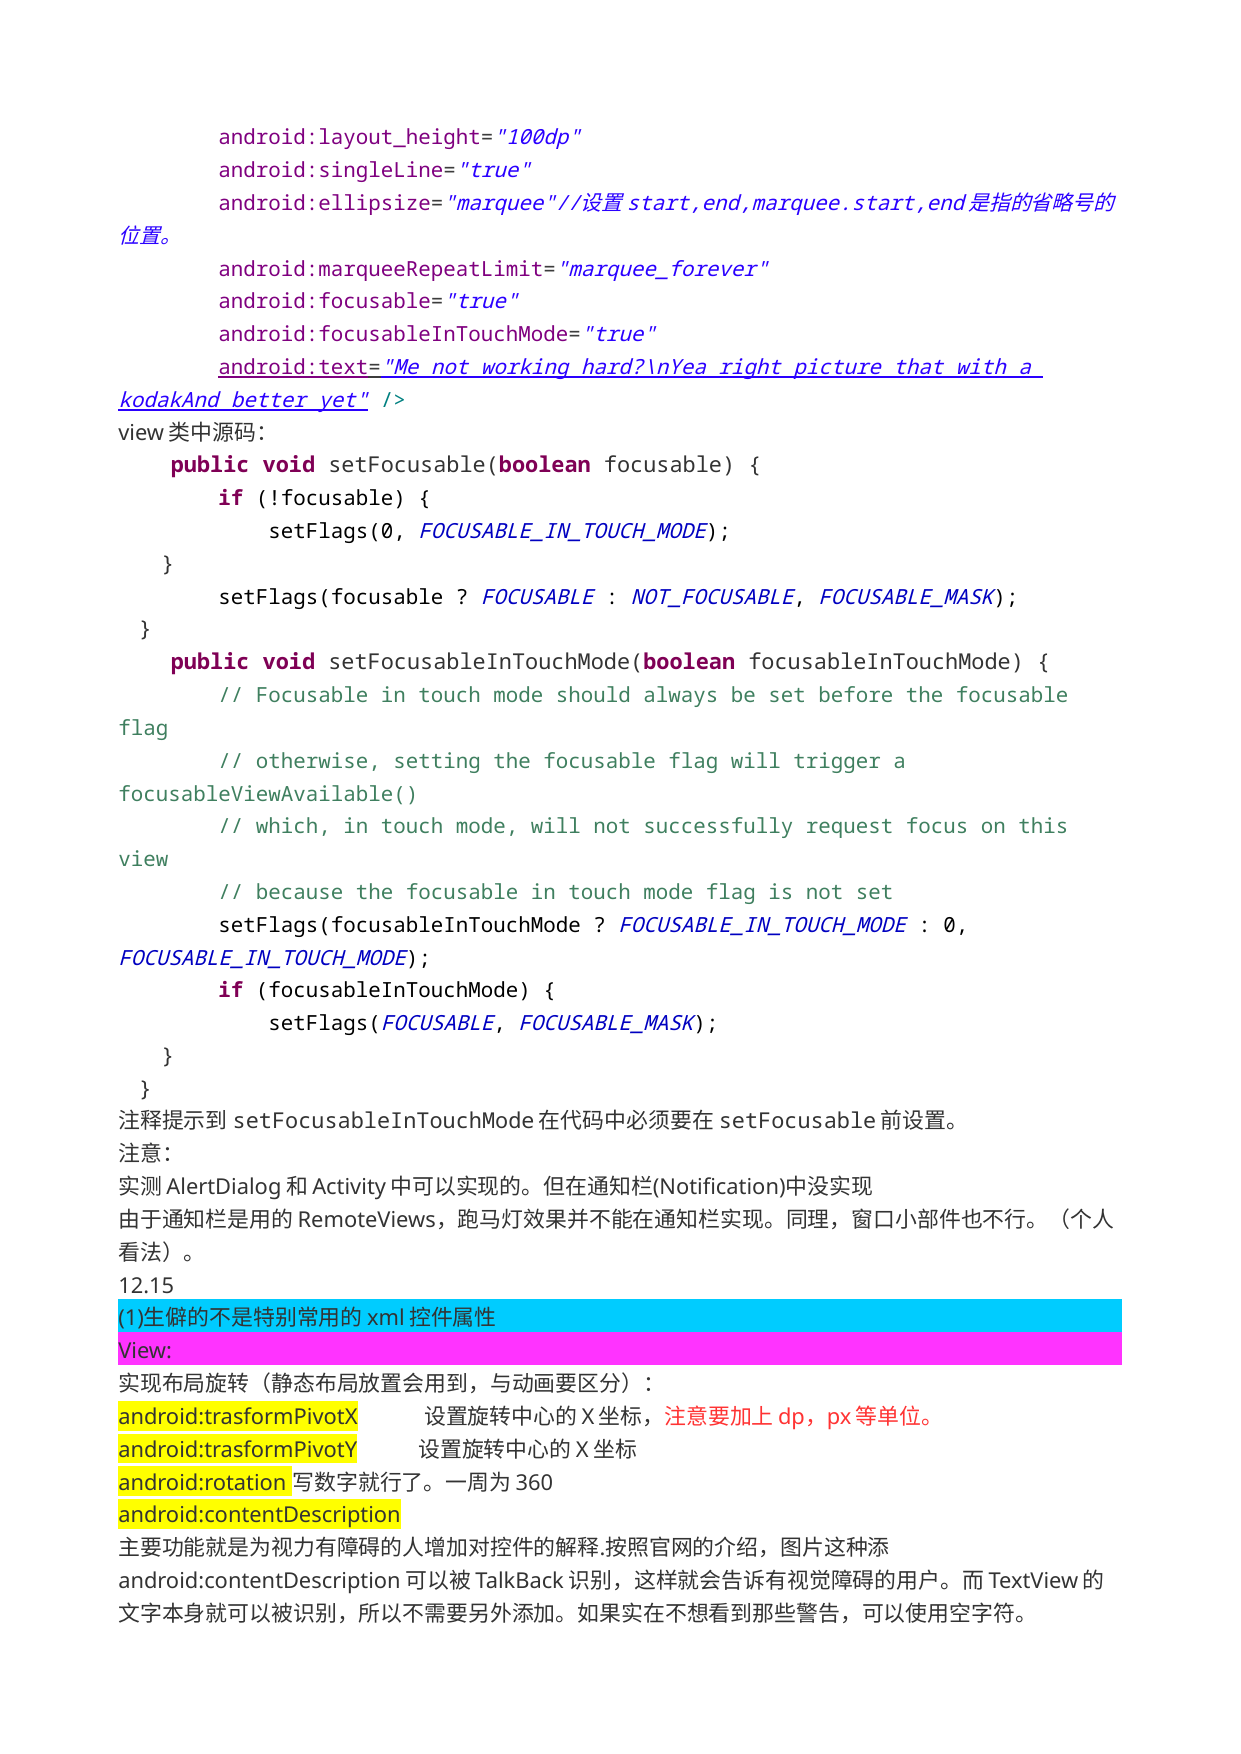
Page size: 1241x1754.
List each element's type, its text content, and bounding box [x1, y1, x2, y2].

text 注释提示到 setFocusableInTouchMode在代码中必须要在 setFocusable前设置。 [118, 1102, 1122, 1135]
text setFlags(FOCUSABLE, FOCUSABLE_MASK); [118, 1004, 1122, 1037]
text android:contentDescription [118, 1496, 1122, 1529]
text } [118, 1037, 1122, 1070]
text android:focusableInTouchMode="true" [118, 315, 1122, 348]
text 由于通知栏是用的RemoteViews，跑马灯效果并不能在通知栏实现。同理，窗口小部件也不行。（个人看法）。 [118, 1201, 1122, 1267]
text android:trasformPivotX 设置旋转中心的X坐标，注意要加上dp，px等单位。 [118, 1398, 1122, 1431]
text view类中源码： [118, 413, 1122, 446]
text 实测AlertDialog和Activity中可以实现的。但在通知栏(Notification)中没实现 [118, 1168, 1122, 1201]
text } [118, 545, 1122, 577]
text } [118, 1070, 1122, 1102]
text android:singleLine="true" [118, 151, 1122, 184]
text android:ellipsize="marquee"//设置start,end,marquee.start,end是指的省略号的位置。 [118, 184, 1122, 249]
text public void setFocusable(boolean focusable) { [118, 446, 1122, 479]
text setFlags(focusable ? FOCUSABLE : NOT_FOCUSABLE, FOCUSABLE_MASK); [118, 577, 1122, 610]
text 注意： [118, 1135, 1122, 1168]
text android:text="Me not working hard?\nYea right picture that with a kodakAnd better yet" /> [118, 348, 1122, 413]
text android:rotation 写数字就行了。一周为360 [118, 1463, 1122, 1496]
text if (!focusable) { [118, 479, 1122, 512]
text android:focusable="true" [118, 282, 1122, 315]
text 12.15 [118, 1267, 1122, 1299]
text (1)生僻的不是特别常用的xml控件属性 [118, 1299, 1122, 1332]
text // otherwise, setting the focusable flag will trigger a focusableViewAvailable() [118, 742, 1122, 807]
text setFlags(0, FOCUSABLE_IN_TOUCH_MODE); [118, 512, 1122, 545]
text if (focusableInTouchMode) { [118, 971, 1122, 1004]
text // Focusable in touch mode should always be set before the focusable flag [118, 676, 1122, 742]
text 主要功能就是为视力有障碍的人增加对控件的解释.按照官网的介绍，图片这种添android:contentDescription可以被TalkBack识别，这样就会告诉有视觉障碍的用户。而TextView的文字本身就可以被识别，所以不需要另外添加。如果实在不想看到那些警告，可以使用空字符。 [118, 1529, 1122, 1627]
text android:trasformPivotY 设置旋转中心的X坐标 [118, 1431, 1122, 1463]
text // because the focusable in touch mode flag is not set [118, 873, 1122, 906]
text public void setFocusableInTouchMode(boolean focusableInTouchMode) { [118, 643, 1122, 676]
text setFlags(focusableInTouchMode ? FOCUSABLE_IN_TOUCH_MODE : 0, FOCUSABLE_IN_TOUCH_MODE); [118, 906, 1122, 971]
text View: [118, 1332, 1122, 1365]
text android:layout_height="100dp" [118, 118, 1122, 151]
text android:marqueeRepeatLimit="marquee_forever" [118, 249, 1122, 282]
text } [118, 610, 1122, 643]
text 实现布局旋转（静态布局放置会用到，与动画要区分）： [118, 1365, 1122, 1398]
text // which, in touch mode, will not successfully request focus on this view [118, 807, 1122, 873]
